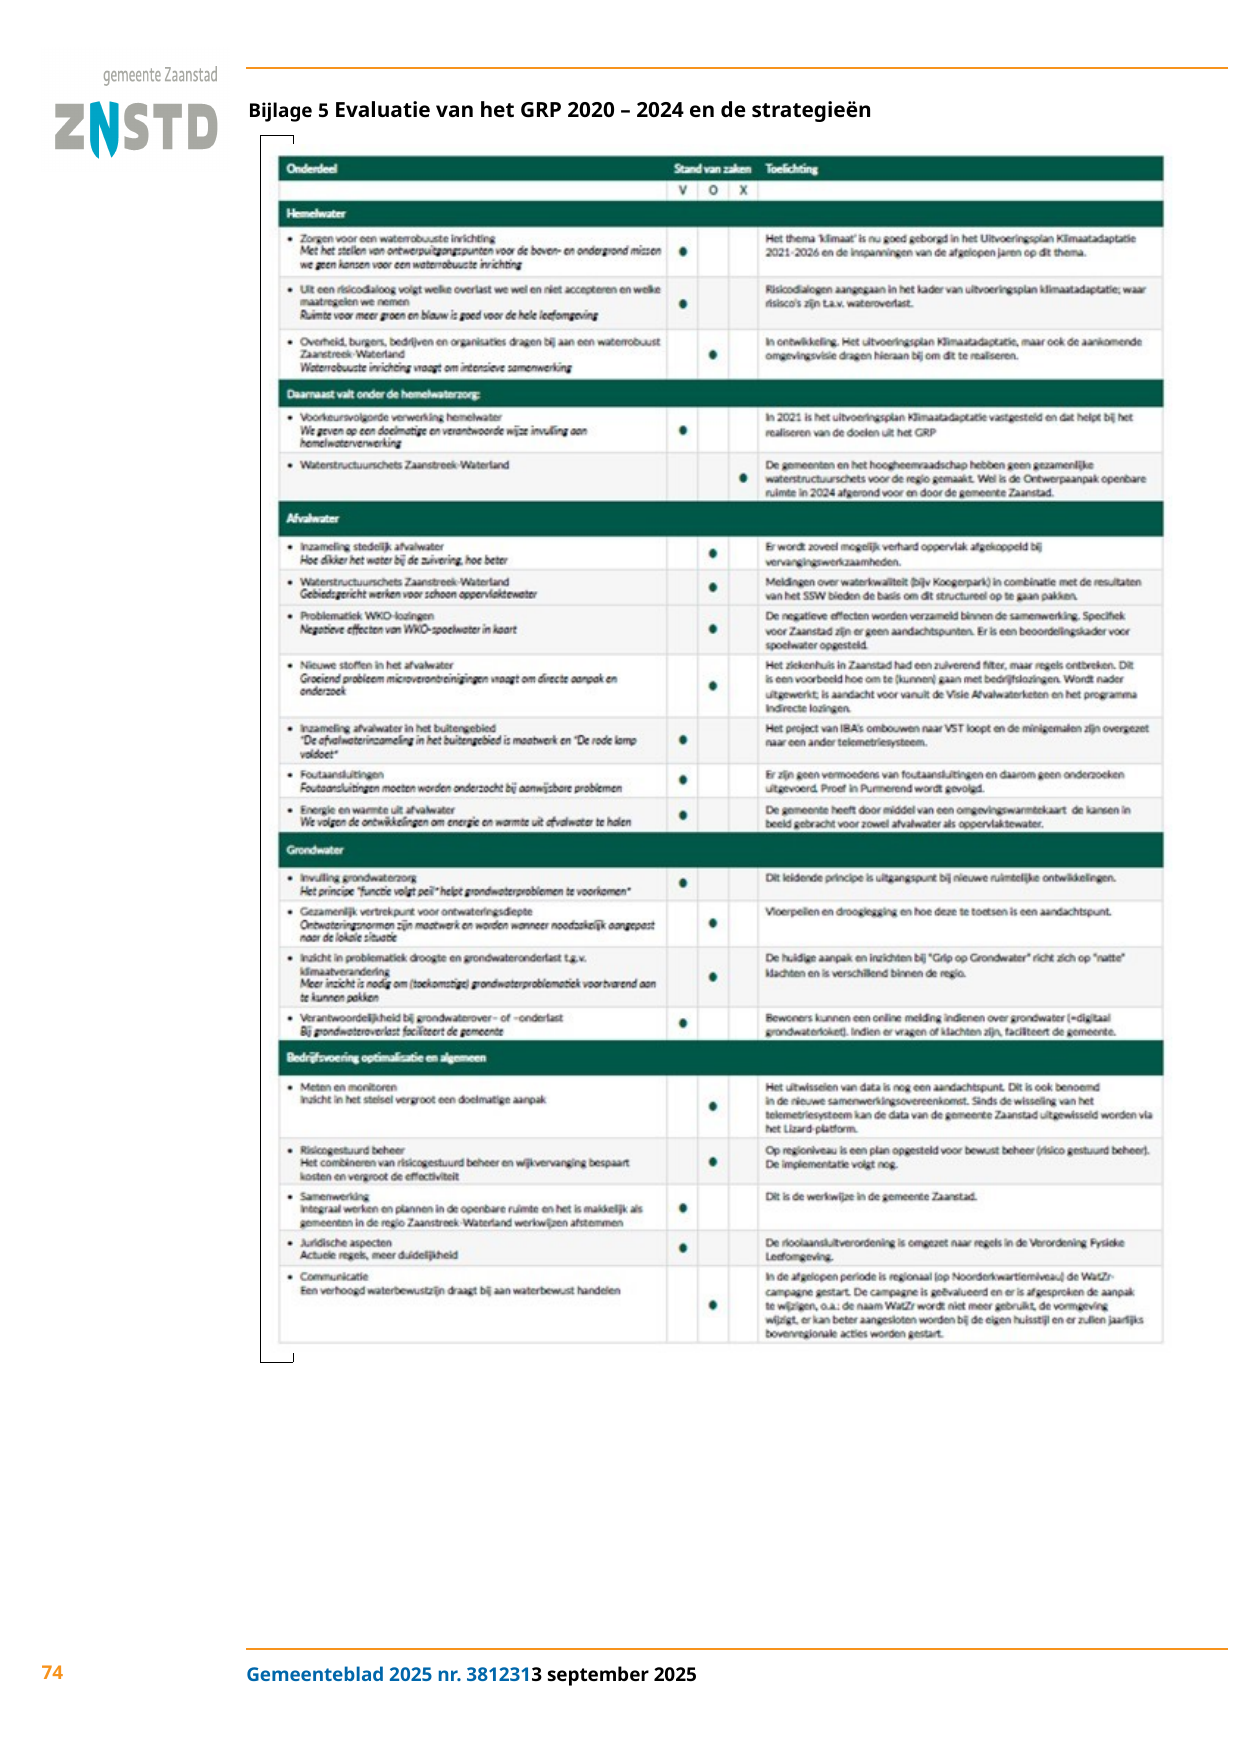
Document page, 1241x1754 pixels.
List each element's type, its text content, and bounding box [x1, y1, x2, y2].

picture [268, 144, 1173, 1353]
text Bijlage 5 Evaluatie van het GRP 2020 – 2024 en de strategieën [248, 95, 1152, 123]
picture [41, 47, 231, 172]
